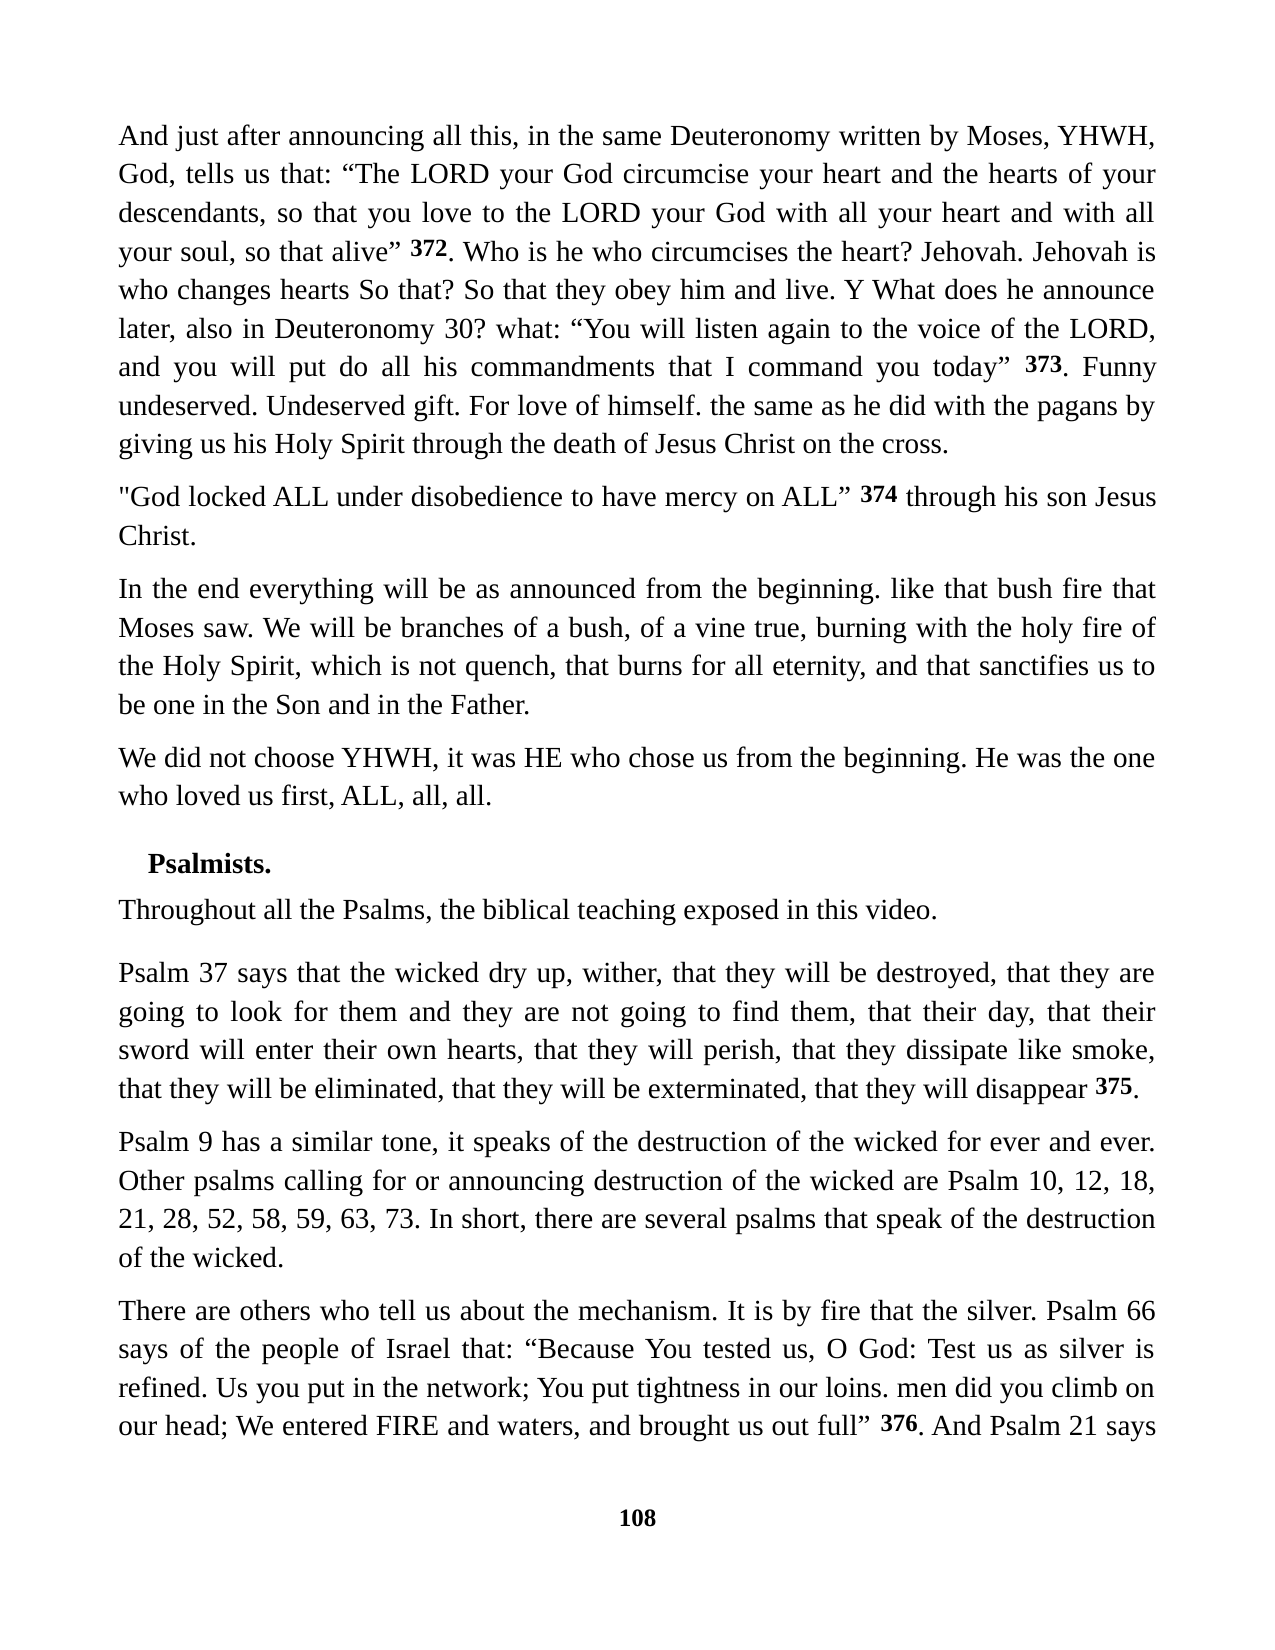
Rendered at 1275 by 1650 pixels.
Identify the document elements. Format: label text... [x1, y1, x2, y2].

text Throughout all the Psalms, the biblical teaching exposed in this video. [118, 892, 1157, 926]
text "God locked ALL under disobedience to have mercy on ALL” through his son Jesus Christ. [118, 479, 1157, 552]
text Psalm 37 says that the wicked dry up, wither, that they will be destroyed, that they are going to look for them and they are not going to find them, that their day, that their sword will enter their own hearts, that they will perish, that they dissipate like smoke, that they will be eliminated, that they will be exterminated, that they will disappear . [118, 955, 1157, 1104]
text There are others who tell us about the mechanism. It is by fire that the silver. Psalm 66 says of the people of Israel that: “Because You tested us, O God: Test us as silver is refined. Us you put in the network; You put tightness in our loins. men did you climb on our head; We entered FIRE and waters, and brought us out full” . And Psalm 21 says [118, 1293, 1157, 1442]
text Psalm 9 has a similar tone, it speaks of the destruction of the wicked for ever and ever. Other psalms calling for or announcing destruction of the wicked are Psalm 10, 12, 18, 21, 28, 52, 58, 59, 63, 73. In short, there are several psalms that speak of the destruction of the wicked. [118, 1124, 1157, 1273]
subtitle Psalmists. [148, 846, 1157, 880]
text And just after announcing all this, in the same Deuteronomy written by Moses, YHWH, God, tells us that: “The LORD your God circumcise your heart and the hearts of your descendants, so that you love to the LORD your God with all your heart and with all your soul, so that alive” . Who is he who circumcises the heart? Jehovah. Jehovah is who changes hearts So that? So that they obey him and live. Y What does he announce later, also in Deuteronomy 30? what: “You will listen again to the voice of the LORD, and you will put do all his commandments that I command you today” . Funny undeserved. Undeserved gift. For love of himself. the same as he did with the pagans by giving us his Holy Spirit through the death of Jesus Christ on the cross. [118, 118, 1157, 460]
text We did not choose YHWH, it was HE who chose us from the beginning. He was the one who loved us first, ALL, all, all. [118, 740, 1157, 812]
text In the end everything will be as announced from the beginning. like that bush fire that Moses saw. We will be branches of a bush, of a vine true, burning with the holy fire of the Holy Spirit, which is not quench, that burns for all eternity, and that sanctifies us to be one in the Son and in the Father. [118, 571, 1157, 720]
